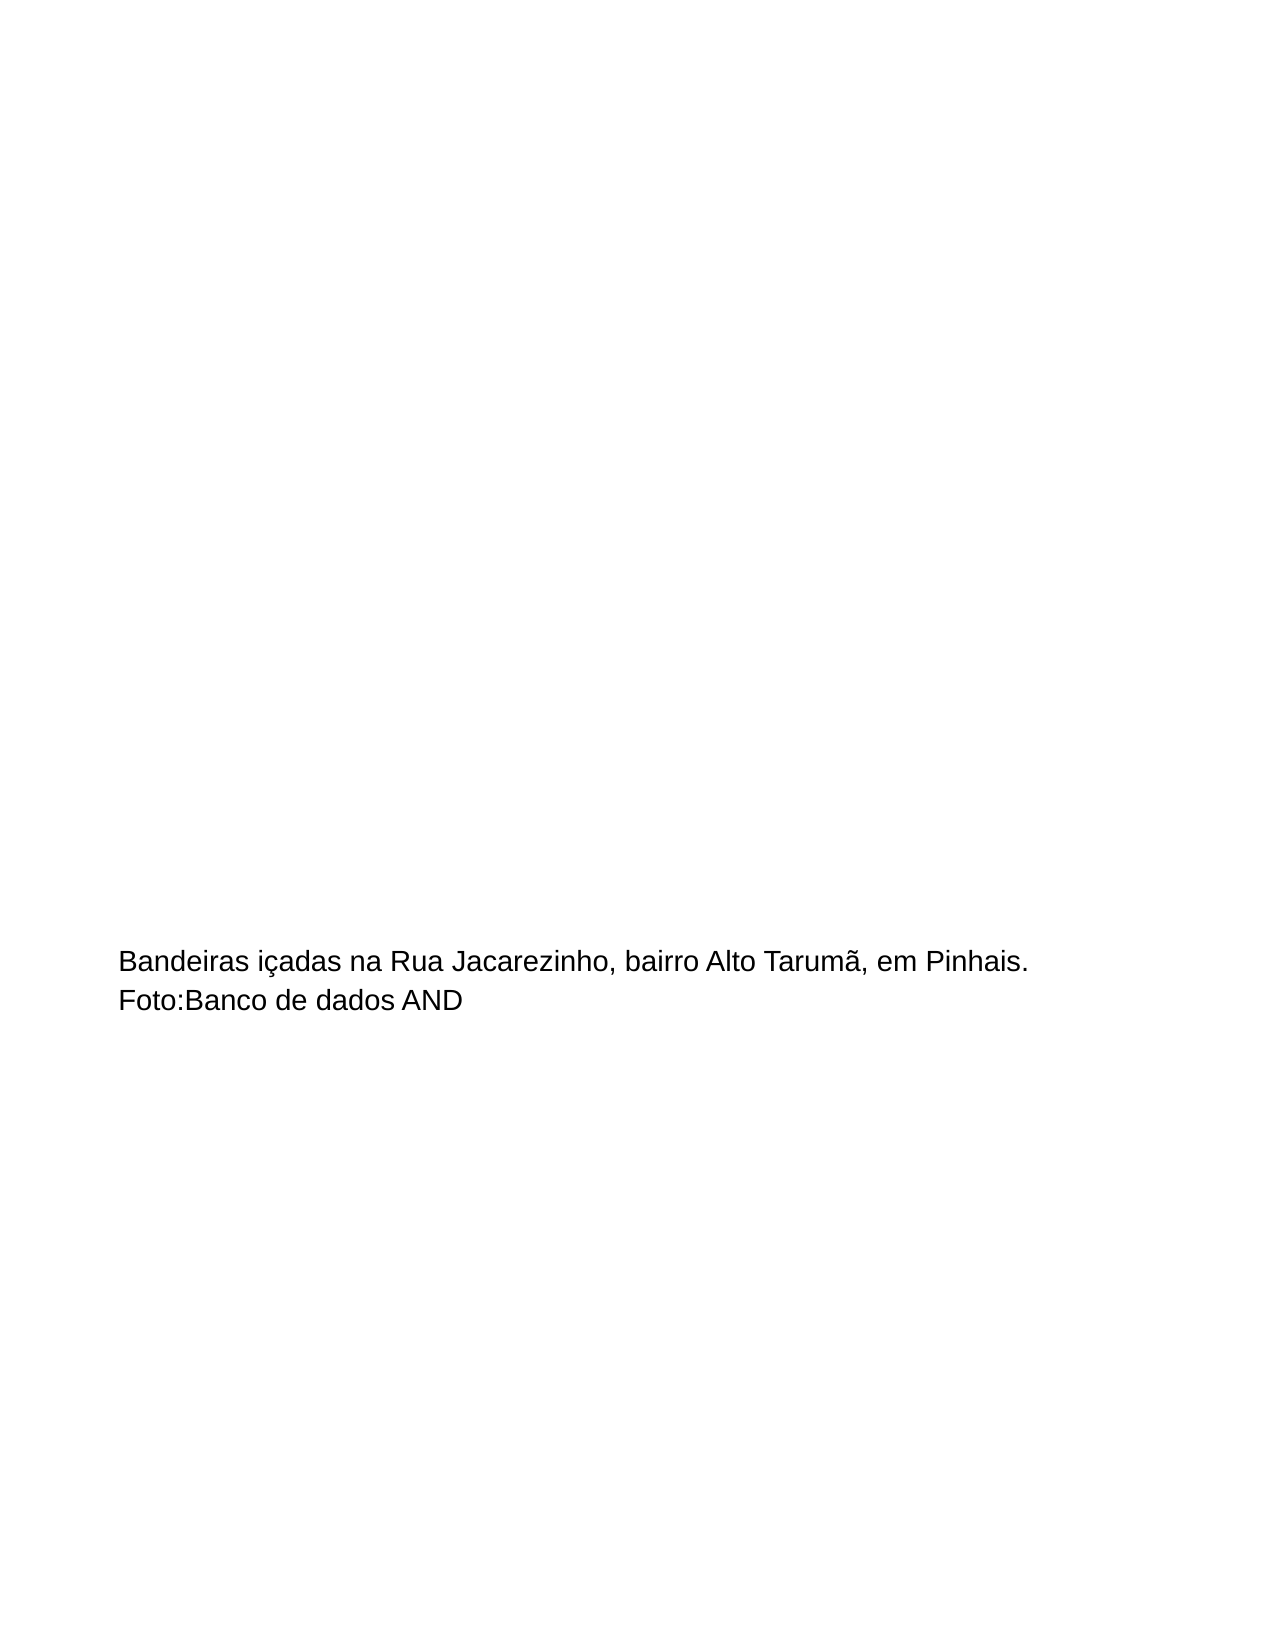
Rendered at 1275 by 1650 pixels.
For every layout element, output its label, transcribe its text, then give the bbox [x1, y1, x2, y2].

text Bandeiras içadas na Rua Jacarezinho, bairro Alto Tarumã, em Pinhais. Foto:Banco de dados AND [118, 944, 1157, 1016]
